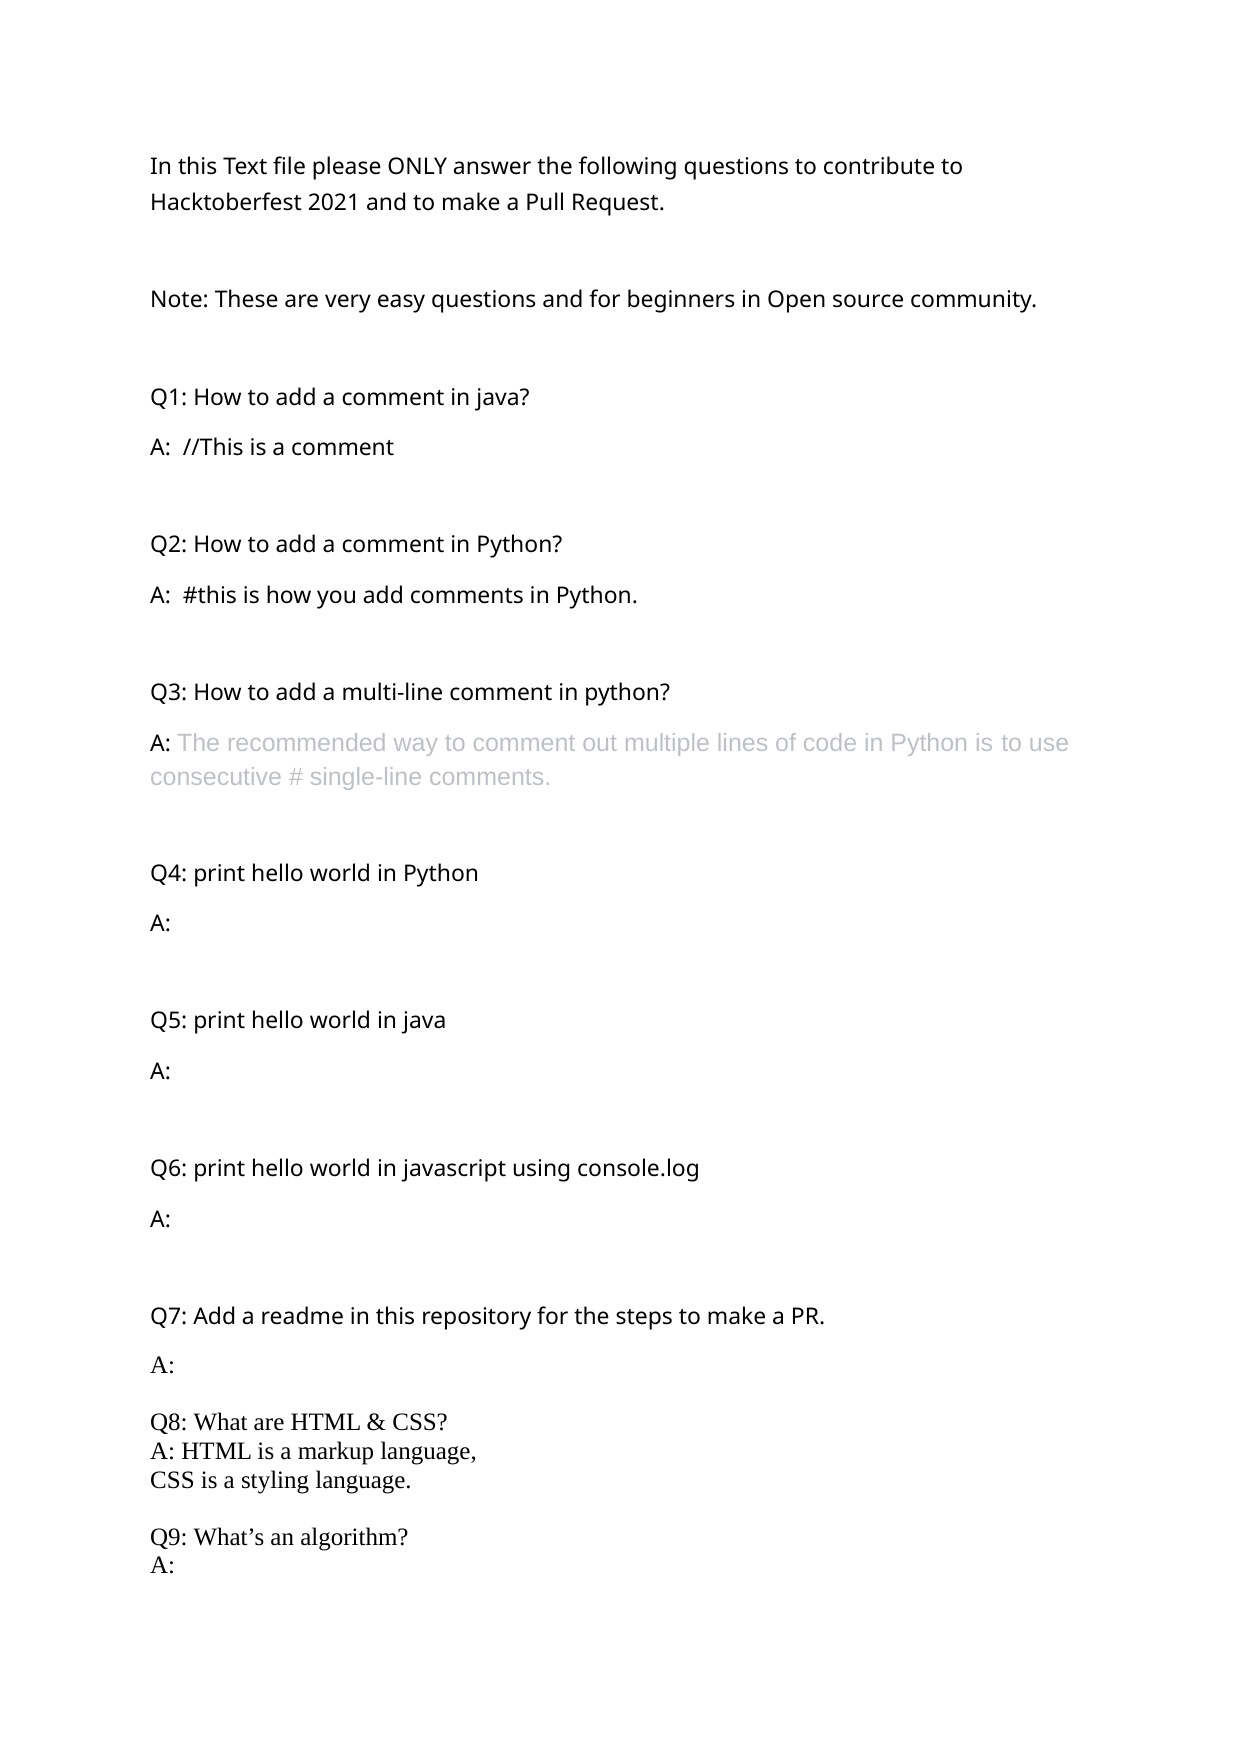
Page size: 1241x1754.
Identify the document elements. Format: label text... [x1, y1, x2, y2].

text Q7: Add a readme in this repository for the steps to make a PR. [150, 1300, 1090, 1331]
text In this Text file please ONLY answer the following questions to contribute to Hacktoberfest 2021 and to make a Pull Request. [150, 150, 1090, 217]
text Q6: print hello world in javascript using console.log [150, 1152, 1090, 1183]
text A: //This is a comment [150, 431, 1090, 462]
text Q4: print hello world in Python [150, 857, 1090, 888]
text A: HTML is a markup language, [150, 1436, 1090, 1465]
text A: The recommended way to comment out multiple lines of code in Python is to use consecutive # single-line comments. [150, 727, 1090, 791]
text Q2: How to add a comment in Python? [150, 528, 1090, 559]
text Note: These are very easy questions and for beginners in Open source community. [150, 283, 1090, 314]
text Q1: How to add a comment in java? [150, 381, 1090, 412]
text Q8: What are HTML & CSS? [150, 1407, 1090, 1436]
text Q3: How to add a multi-line comment in python? [150, 676, 1090, 707]
text A: [150, 1351, 1090, 1379]
text A: [150, 1203, 1090, 1234]
text Q9: What’s an algorithm? [150, 1522, 1090, 1550]
text A: #this is how you add comments in Python. [150, 579, 1090, 610]
text A: [150, 1550, 1090, 1579]
text A: [150, 907, 1090, 938]
text Q5: print hello world in java [150, 1004, 1090, 1036]
text A: [150, 1055, 1090, 1086]
text CSS is a styling language. [150, 1465, 1090, 1493]
